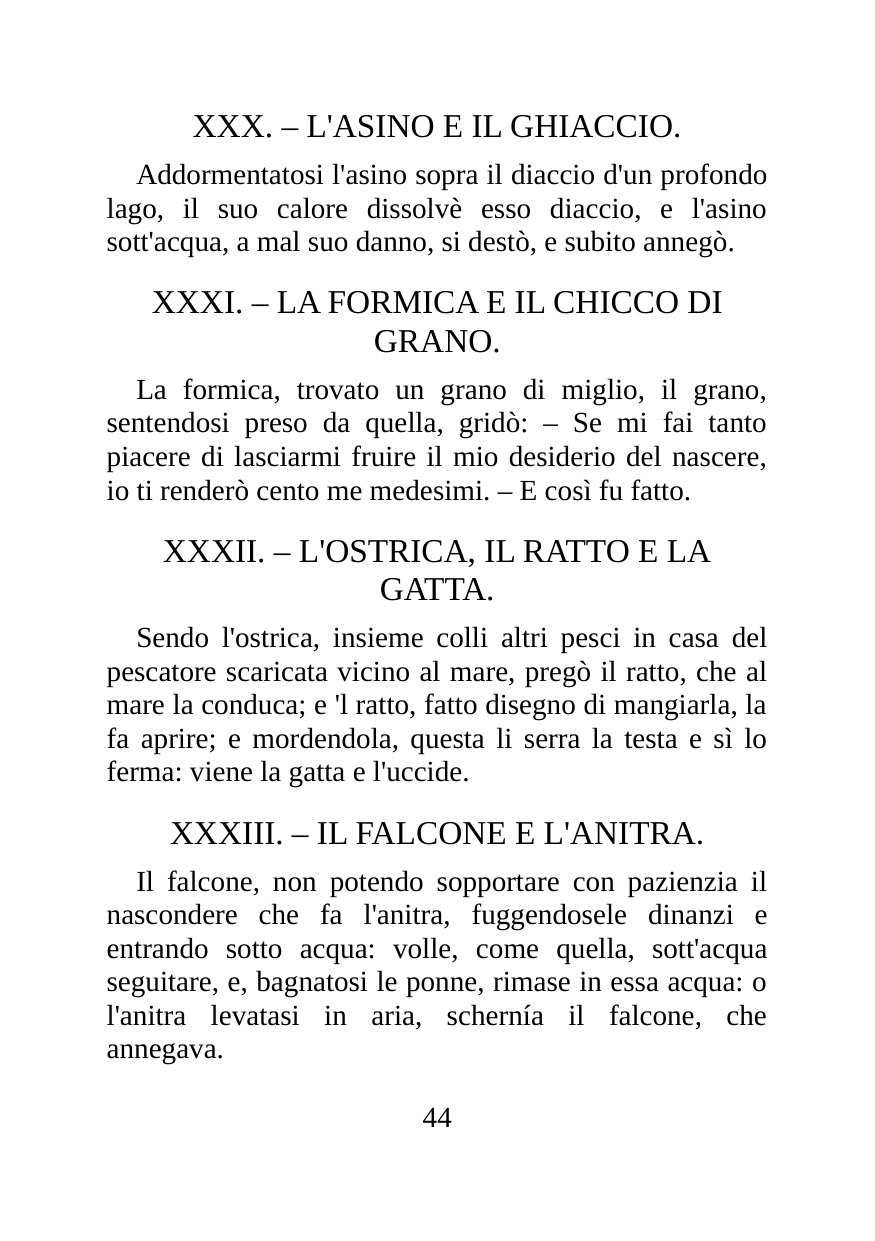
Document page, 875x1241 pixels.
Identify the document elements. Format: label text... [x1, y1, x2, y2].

text La formica, trovato un grano di miglio, il grano, sentendosi preso da quella, gridò: ‒ Se mi fai tanto piacere di lasciarmi fruire il mio desiderio del nascere, io ti renderò cento me medesimi. ‒ E così fu fatto. [106, 372, 768, 506]
text Il falcone, non potendo sopportare con pazienzia il nascondere che fa l'anitra, fuggendosele dinanzi e entrando sotto acqua: volle, come quella, sott'acqua seguitare, e, bagnatosi le ponne, rimase in essa acqua: o l'anitra levatasi in aria, schernía il falcone, che annegava. [106, 864, 768, 1065]
text Addormentatosi l'asino sopra il diaccio d'un profondo lago, il suo calore dissolvè esso diaccio, e l'asino sott'acqua, a mal suo danno, si destò, e subito annegò. [106, 157, 768, 258]
subtitle XXXII. ‒ L'OSTRICA, IL RATTO E LA GATTA. [106, 531, 768, 608]
text Sendo l'ostrica, insieme colli altri pesci in casa del pescatore scaricata vicino al mare, pregò il ratto, che al mare la conduca; e 'l ratto, fatto disegno di mangiarla, la fa aprire; e mordendola, questa li serra la testa e sì lo ferma: viene la gatta e l'uccide. [106, 620, 768, 788]
subtitle XXXI. ‒ LA FORMICA E IL CHICCO DI GRANO. [106, 283, 768, 359]
subtitle XXXIII. ‒ IL FALCONE E L'ANITRA. [106, 813, 768, 851]
subtitle XXX. ‒ L'ASINO E IL GHIACCIO. [106, 106, 768, 145]
